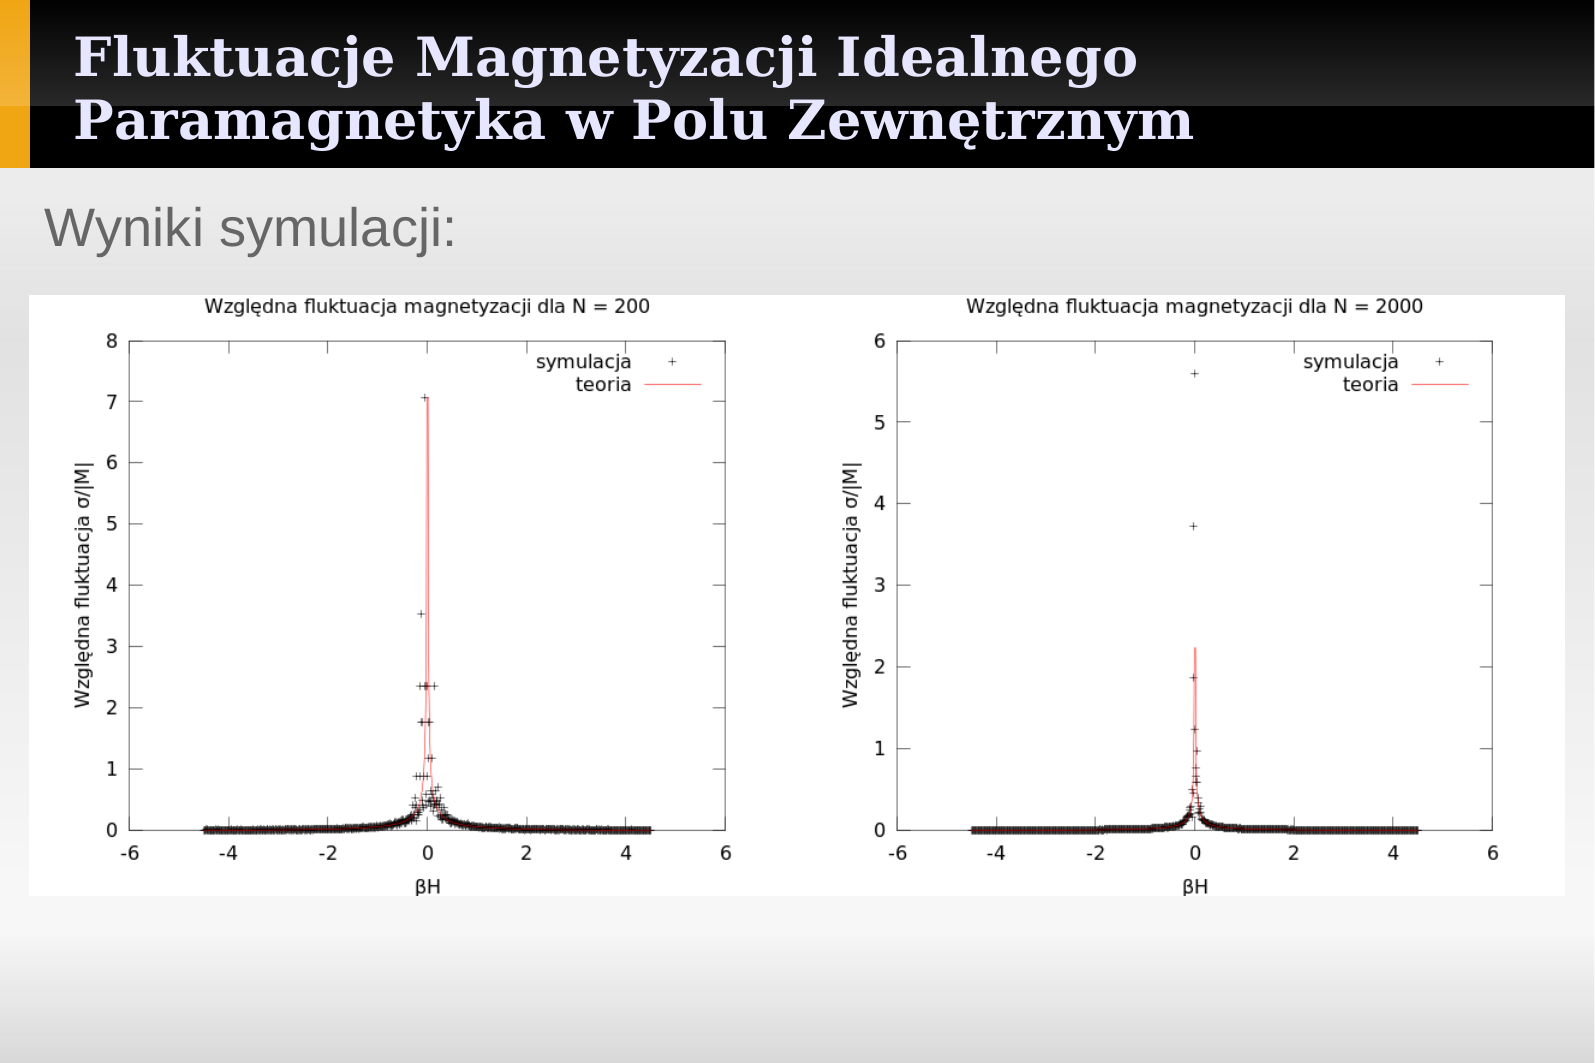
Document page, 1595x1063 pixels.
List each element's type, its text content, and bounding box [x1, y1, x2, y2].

picture [0, 0, 1595, 1063]
title Fluktuacje Magnetyzacji Idealnego Paramagnetyka w Polu Zewnętrznym [74, 7, 1510, 171]
text_box Wyniki symulacji: [29, 190, 473, 266]
